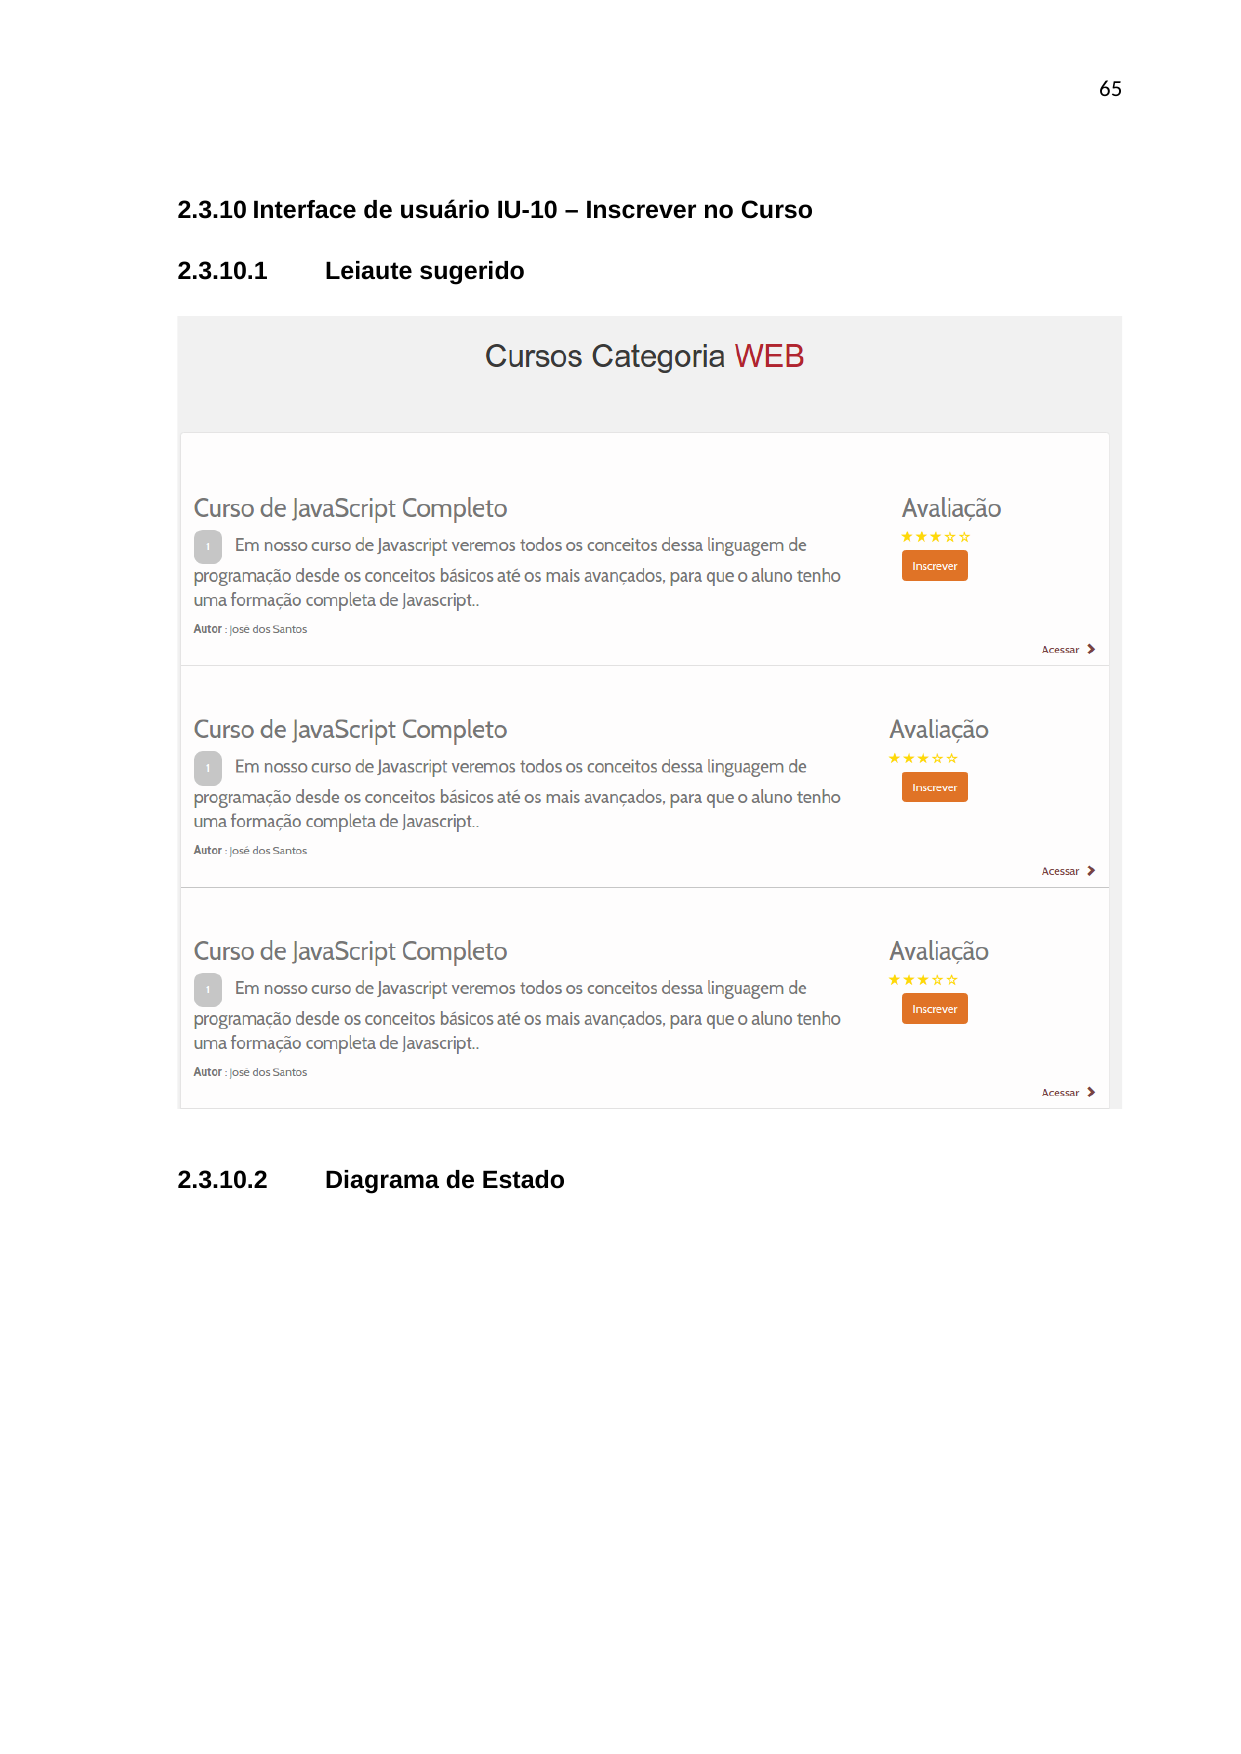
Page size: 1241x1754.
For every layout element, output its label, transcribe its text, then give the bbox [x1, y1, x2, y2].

subtitle Interface de usuário IU-10 – Inscrever no Curso [177, 195, 1122, 224]
picture [177, 316, 1123, 1109]
subtitle Diagrama de Estado [177, 1165, 1122, 1194]
subtitle Leiaute sugerido [177, 256, 1122, 284]
